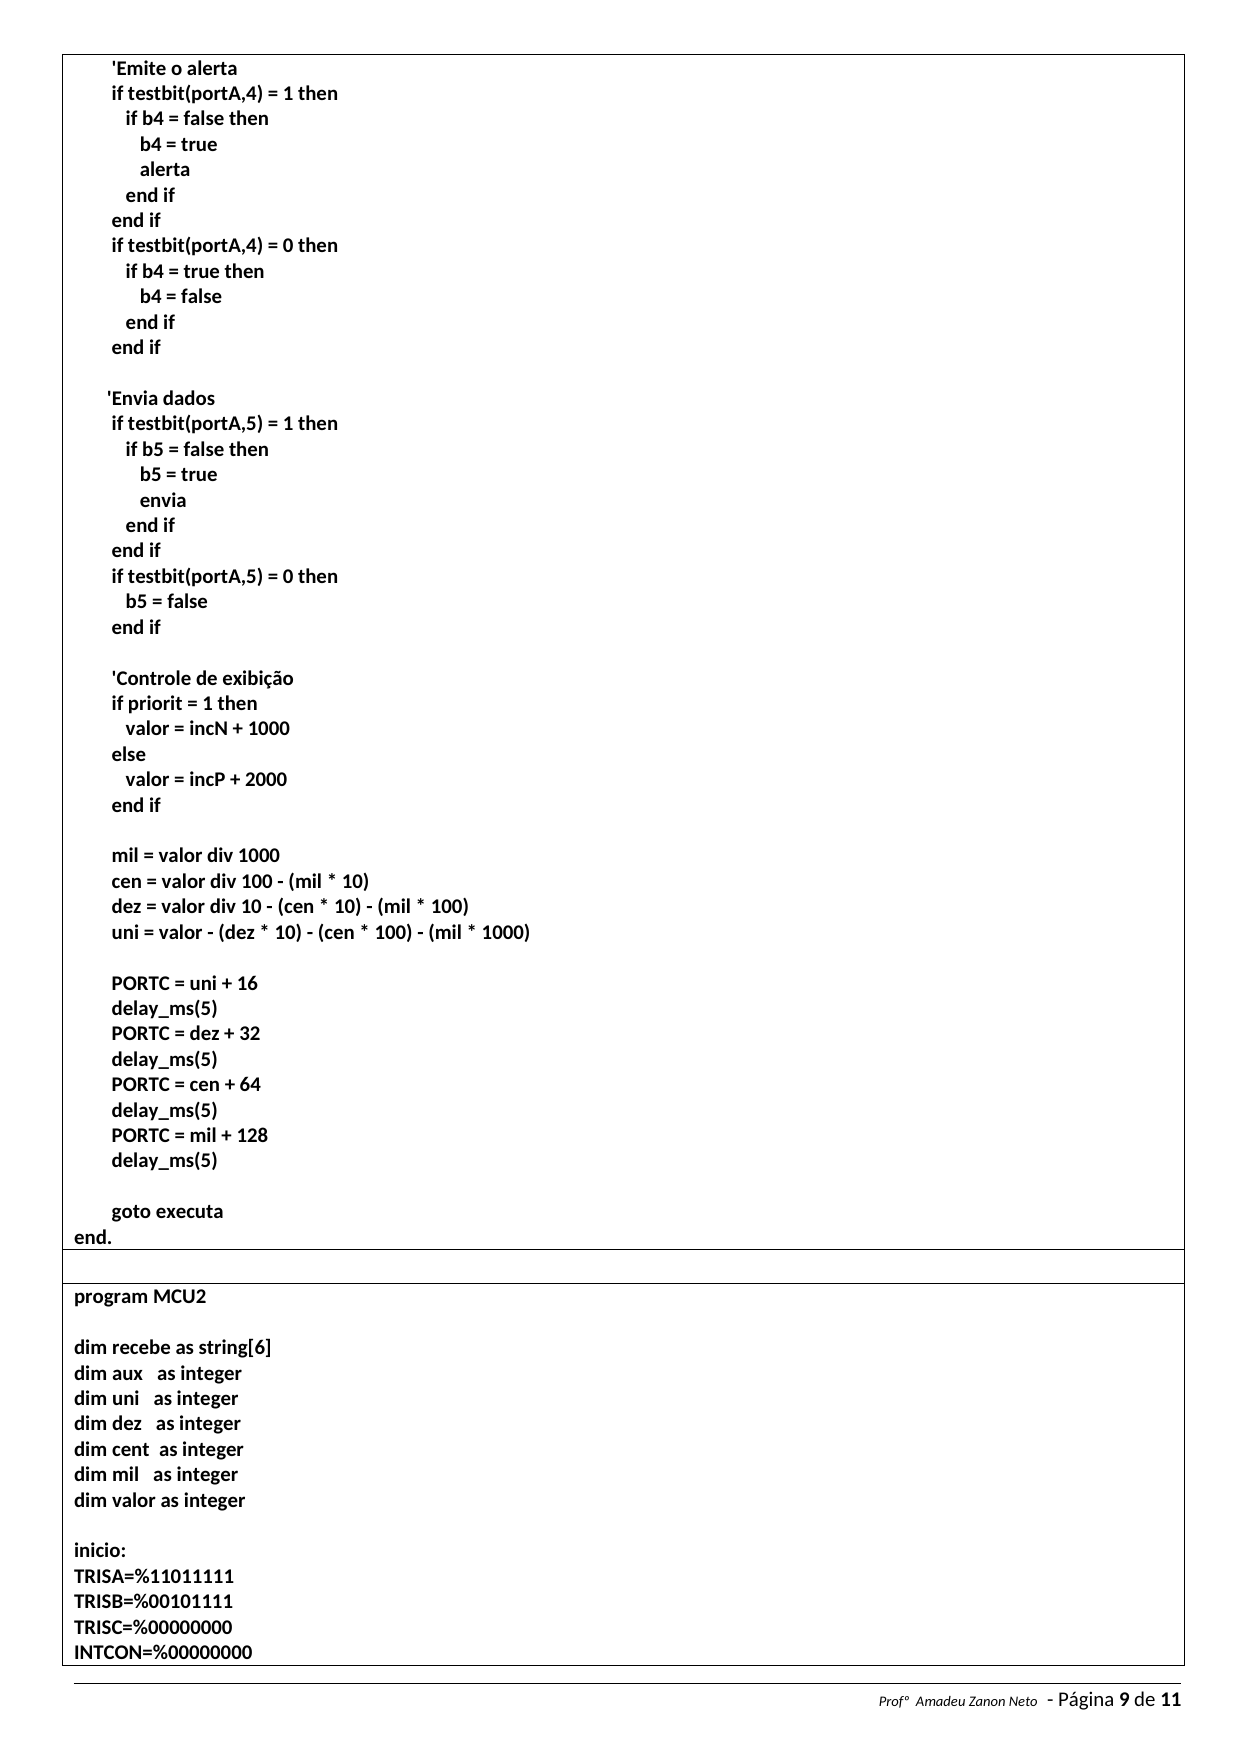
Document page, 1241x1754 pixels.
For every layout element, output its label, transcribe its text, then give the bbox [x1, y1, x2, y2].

table_cell program MCU2 dim recebe as string[6] dim aux as integer dim uni as integer dim dez as integer dim cent as integer dim mil as integer dim valor as integer inicio: TRISA=%11011111 TRISB=%00101111 TRISC=%00000000 INTCON=%00000000 [63, 1284, 1184, 1665]
table_cell [63, 1250, 1184, 1282]
table_header 'Emite o alerta if testbit(portA,4) = 1 then if b4 = false then b4 = true alerta end if end if if testbit(portA,4) = 0 then if b4 = true then b4 = false end if end if 'Envia dados if testbit(portA,5) = 1 then if b5 = false then b5 = true envia end if end if if testbit(portA,5) = 0 then b5 = false end if 'Controle de exibição if priorit = 1 then valor = incN + 1000 else valor = incP + 2000 end if mil = valor div 1000 cen = valor div 100 - (mil * 10) dez = valor div 10 - (cen * 10) - (mil * 100) uni = valor - (dez * 10) - (cen * 100) - (mil * 1000) PORTC = uni + 16 delay_ms(5) PORTC = dez + 32 delay_ms(5) PORTC = cen + 64 delay_ms(5) PORTC = mil + 128 delay_ms(5) goto executa end. [63, 55, 1184, 1249]
